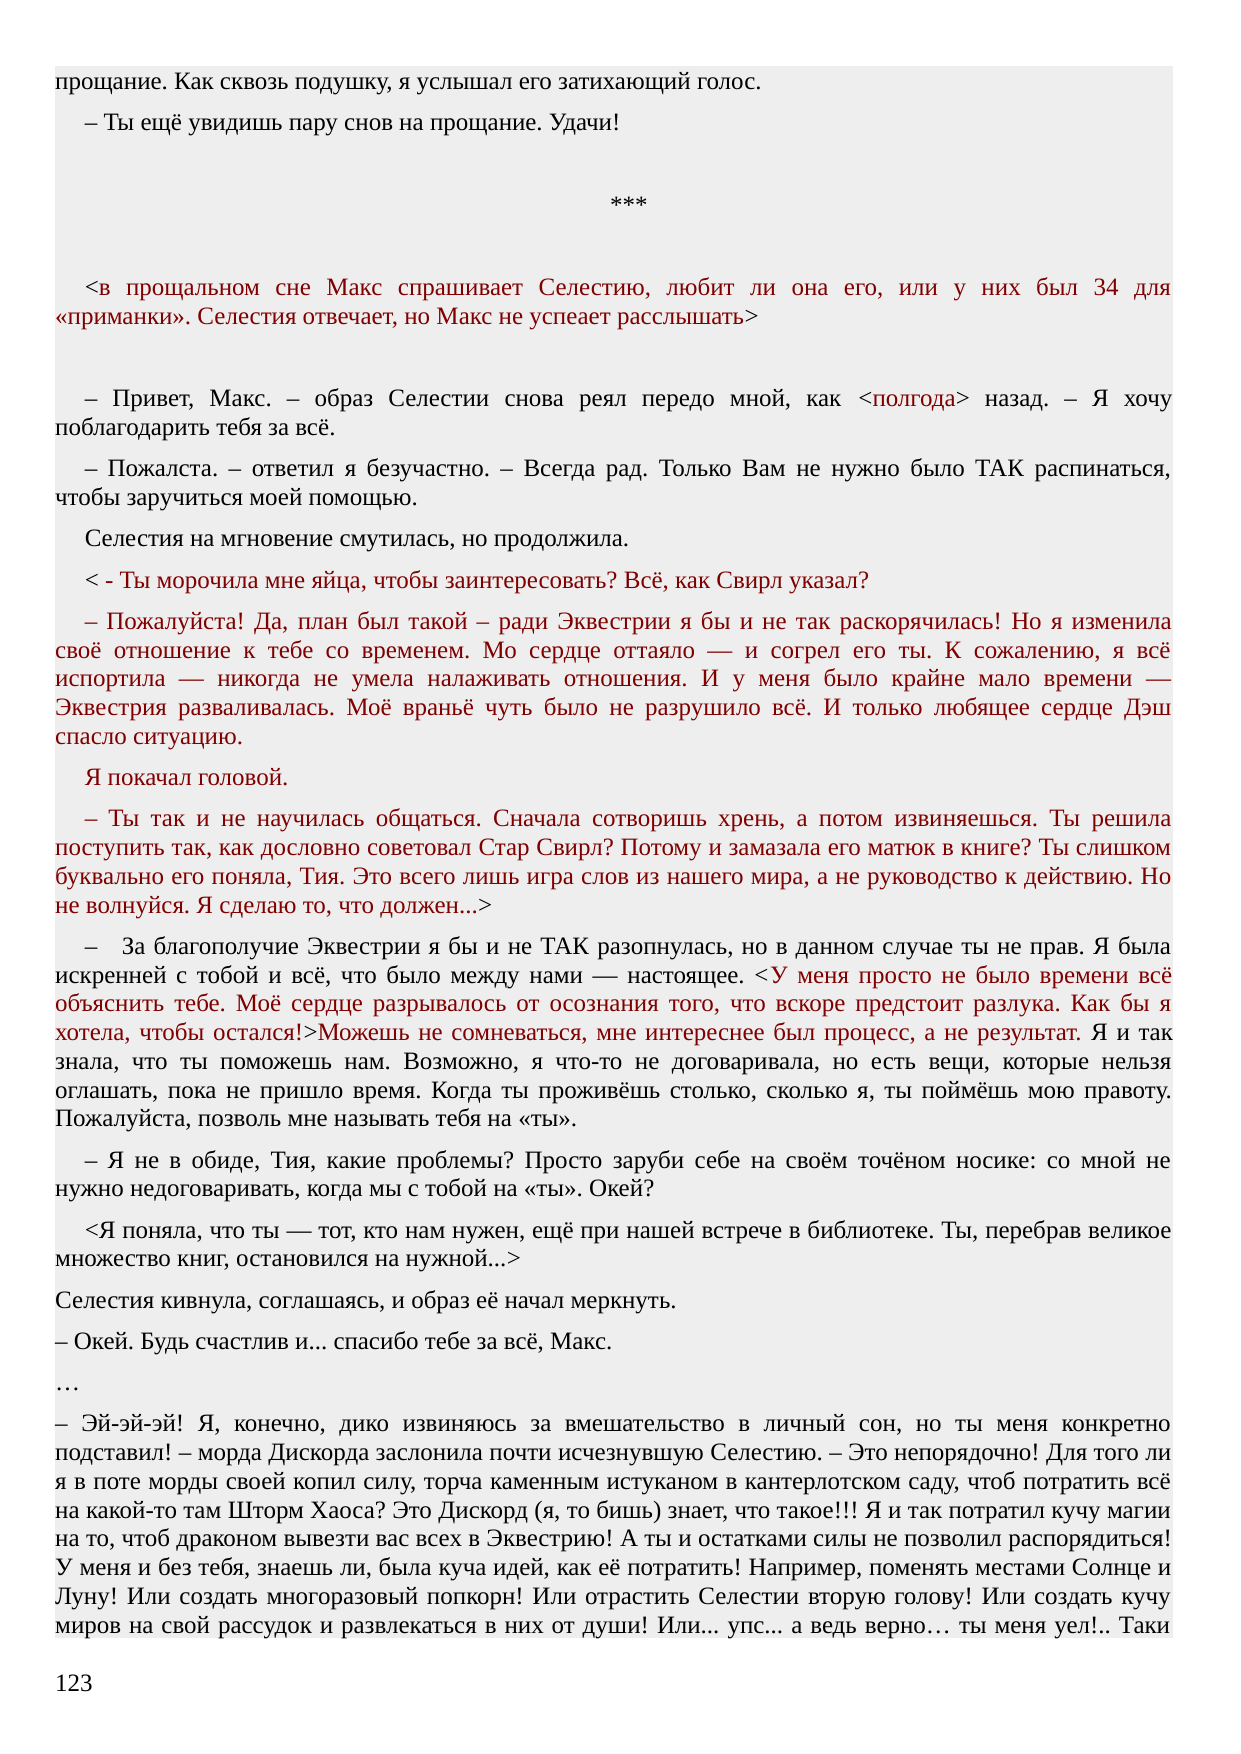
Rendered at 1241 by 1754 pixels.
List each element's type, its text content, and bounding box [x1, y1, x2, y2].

text … [55, 1367, 1173, 1396]
text – Окей. Будь счастлив и... спасибо тебе за всё, Макс. [55, 1326, 1173, 1355]
text – Я не в обиде, Тия, какие проблемы? Просто заруби себе на своём точёном носике: со мной не нужно недоговаривать, когда мы с тобой на «ты». Окей? [55, 1145, 1173, 1202]
text – За благополучие Эквестрии я бы и не ТАК разопнулась, но в данном случае ты не прав. Я была искренней с тобой и всё, что было между нами — настоящее. <У меня просто не было времени всё объяснить тебе. Моё сердце разрывалось от осознания того, что вскоре предстоит разлука. Как бы я хотела, чтобы остался!>Можешь не сомневаться, мне интереснее был процесс, а не результат. Я и так знала, что ты поможешь нам. Возможно, я что-то не договаривала, но есть вещи, которые нельзя оглашать, пока не пришло время. Когда ты проживёшь столько, сколько я, ты поймёшь мою правоту. Пожалуйста, позволь мне называть тебя на «ты». [55, 931, 1173, 1132]
text Селестия кивнула, соглашаясь, и образ её начал меркнуть. [55, 1285, 1173, 1313]
text Селестия на мгновение смутилась, но продолжила. [55, 523, 1173, 552]
text – Эй-эй-эй! Я, конечно, дико извиняюсь за вмешательство в личный сон, но ты меня конкретно подставил! – морда Дискорда заслонила почти исчезнувшую Селестию. – Это непорядочно! Для того ли я в поте морды своей копил силу, торча каменным истуканом в кантерлотском саду, чтоб потратить всё на какой-то там Шторм Хаоса? Это Дискорд (я, то бишь) знает, что такое!!! Я и так потратил кучу магии на то, чтоб драконом вывезти вас всех в Эквестрию! А ты и остатками силы не позволил распорядиться! У меня и без тебя, знаешь ли, была куча идей, как её потратить! Например, поменять местами Солнце и Луну! Или создать многоразовый попкорн! Или отрастить Селестии вторую голову! Или создать кучу миров на свой рассудок и развлекаться в них от души! Или... упс... а ведь верно… ты меня уел!.. Таки [55, 1408, 1173, 1638]
text *** [55, 190, 1173, 218]
text Я покачал головой. [55, 762, 1173, 791]
text – Привет, Макс. – образ Селестии снова реял передо мной, как <полгода> назад. – Я хочу поблагодарить тебя за всё. [55, 383, 1173, 441]
text < - Ты морочила мне яйца, чтобы заинтересовать? Всё, как Свирл указал? [55, 565, 1173, 593]
text <Я поняла, что ты — тот, кто нам нужен, ещё при нашей встрече в библиотеке. Ты, перебрав великое множество книг, остановился на нужной...> [55, 1215, 1173, 1272]
text – Пожалуйста! Да, план был такой – ради Эквестрии я бы и не так раскорячилась! Но я изменила своё отношение к тебе со временем. Мо сердце оттаяло — и согрел его ты. К сожалению, я всё испортила — никогда не умела налаживать отношения. И у меня было крайне мало времени — Эквестрия разваливалась. Моё враньё чуть было не разрушило всё. И только любящее сердце Дэш спасло ситуацию. [55, 606, 1173, 750]
text – Ты ещё увидишь пару снов на прощание. Удачи! [55, 107, 1173, 136]
text <в прощальном сне Макс спрашивает Селестию, любит ли она его, или у них был 34 для «приманки». Селестия отвечает, но Макс не успеает расслышать> [55, 272, 1173, 330]
text – Ты так и не научилась общаться. Сначала сотворишь хрень, а потом извиняешься. Ты решила поступить так, как дословно советовал Стар Свирл? Потому и замазала его матюк в книге? Ты слишком буквально его поняла, Тия. Это всего лишь игра слов из нашего мира, а не руководство к действию. Но не волнуйся. Я сделаю то, что должен...> [55, 803, 1173, 918]
text – Пожалста. – ответил я безучастно. – Всегда рад. Только Вам не нужно было ТАК распинаться, чтобы заручиться моей помощью. [55, 453, 1173, 511]
text прощание. Как сквозь подушку, я услышал его затихающий голос. [55, 66, 1173, 95]
